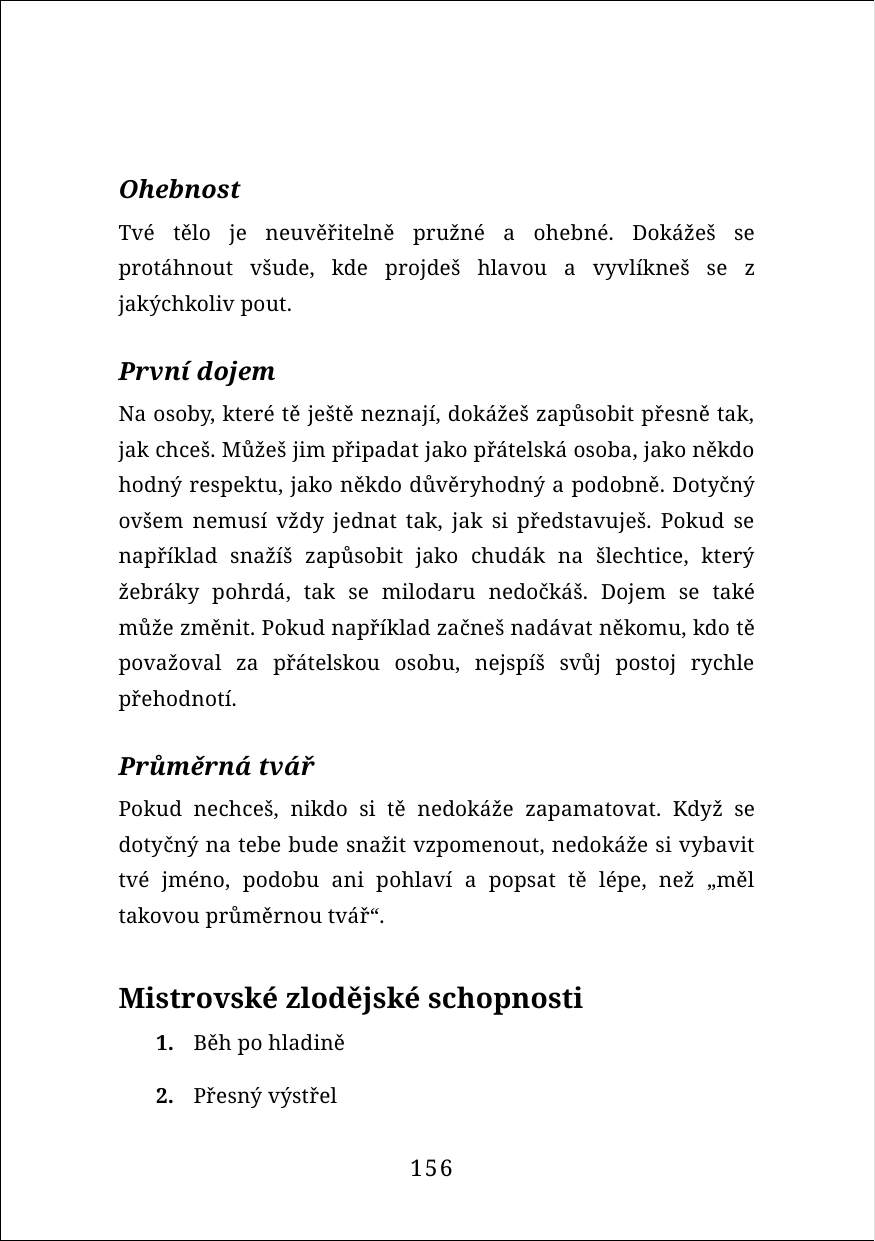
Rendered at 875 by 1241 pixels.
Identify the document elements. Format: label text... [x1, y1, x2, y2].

subtitle První dojem [118, 354, 756, 388]
list Běh po hladině [156, 1028, 756, 1056]
subtitle Mistrovské zlodějské schopnosti [118, 978, 756, 1016]
list Přesný výstřel [156, 1081, 756, 1110]
text Na osoby, které tě ještě neznají, dokážeš zapůsobit přesně tak, jak chceš. Můžeš jim připadat jako přátelská osoba, jako někdo hodný respektu, jako někdo důvěryhodný a podobně. Dotyčný ovšem nemusí vždy jednat tak, jak si představuješ. Pokud se například snažíš zapůsobit jako chudák na šlechtice, který žebráky pohrdá, tak se milodaru nedočkáš. Dojem se také může změnit. Pokud například začneš nadávat někomu, kdo tě považoval za přátelskou osobu, nejspíš svůj postoj rychle přehodnotí. [118, 399, 756, 712]
subtitle Ohebnost [118, 172, 756, 206]
subtitle Průměrná tvář [118, 749, 756, 783]
text Tvé tělo je neuvěřitelně pružné a ohebné. Dokážeš se protáhnout všude, kde projdeš hlavou a vyvlíkneš se z jakýchkoliv pout. [118, 218, 756, 317]
text Pokud nechceš, nikdo si tě nedokáže zapamatovat. Když se dotyčný na tebe bude snažit vzpomenout, nedokáže si vybavit tvé jméno, podobu ani pohlaví a popsat tě lépe, než „měl takovou průměrnou tvář“. [118, 794, 756, 929]
